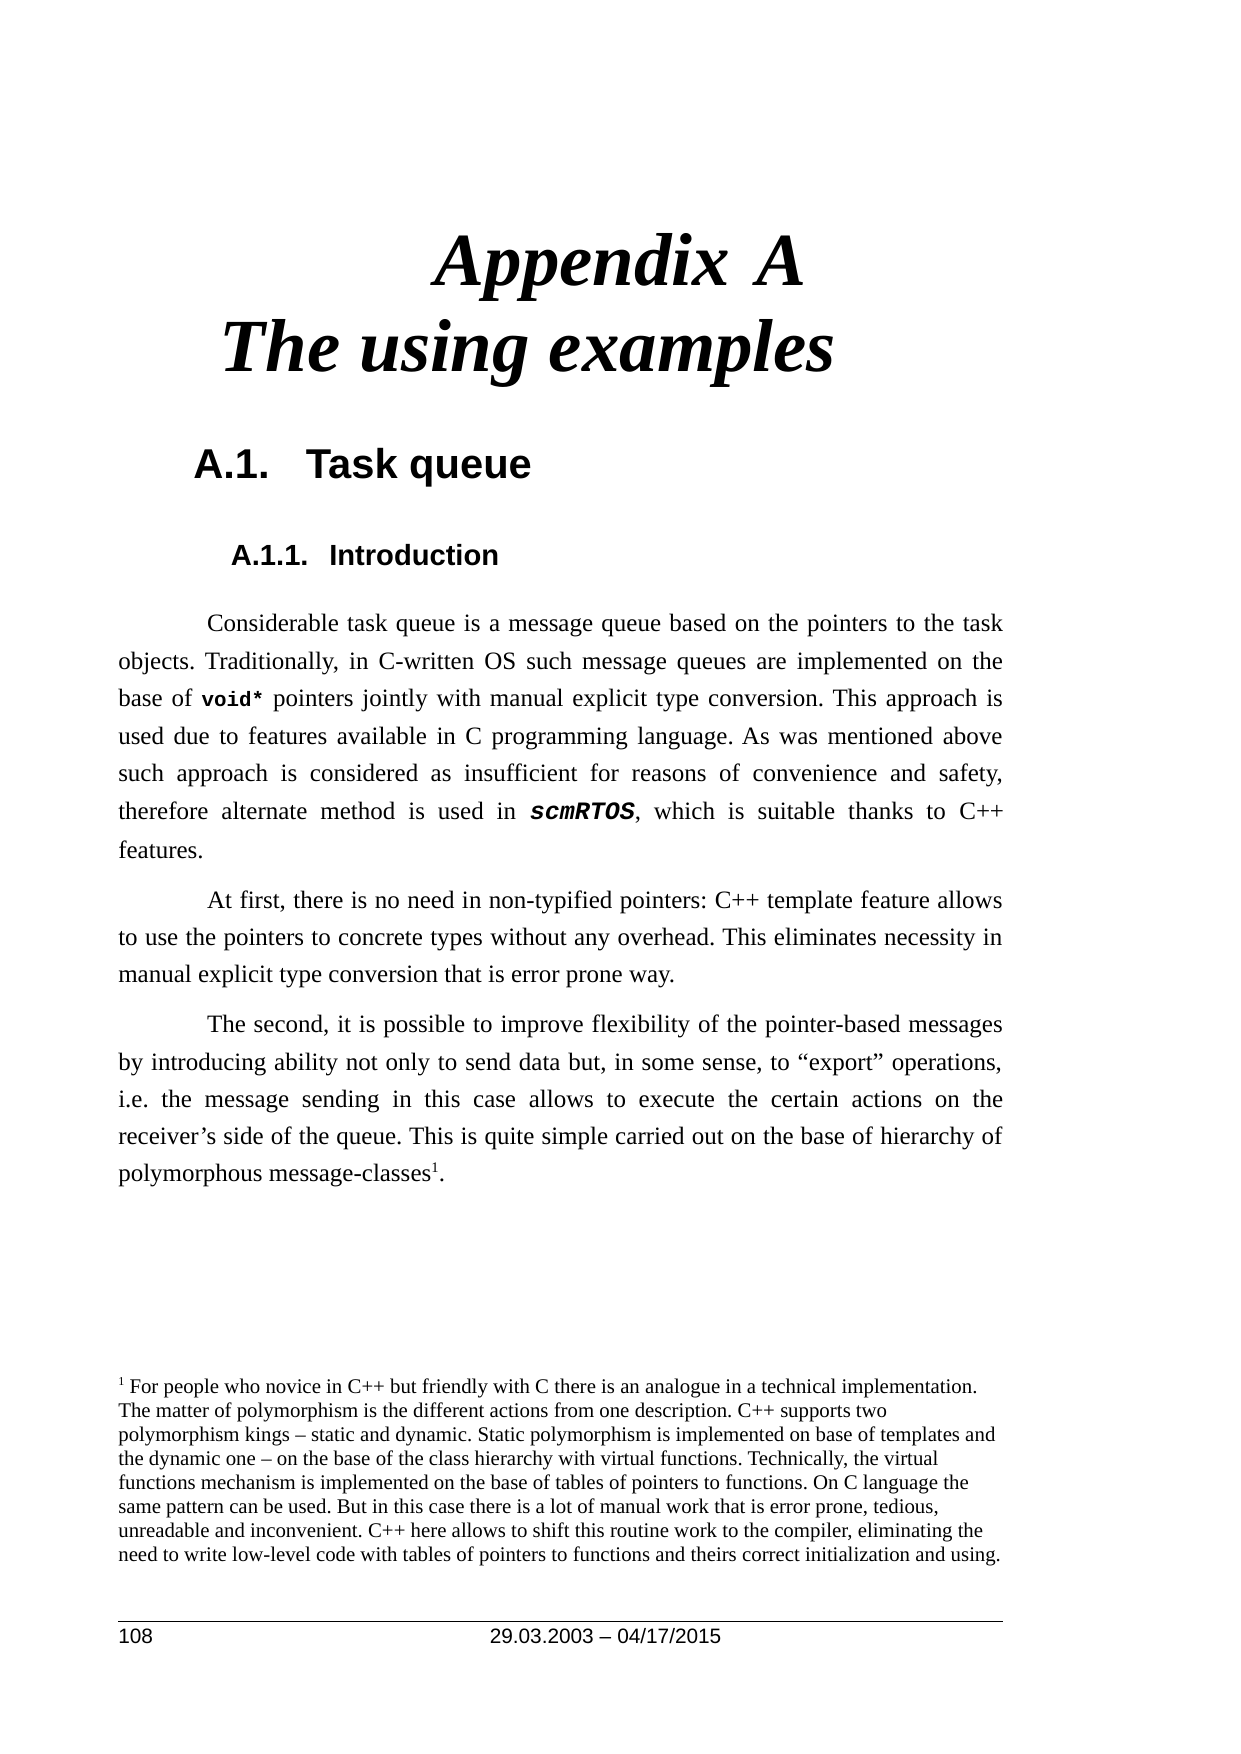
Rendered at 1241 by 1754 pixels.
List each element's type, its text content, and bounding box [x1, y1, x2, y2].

subtitle Introduction [231, 537, 1004, 571]
text Considerable task queue is a message queue based on the pointers to the task objects. Traditionally, in C-written OS such message queues are implemented on the base of void* pointers jointly with manual explicit type conversion. This approach is used due to features available in C programming language. As was mentioned above such approach is considered as insufficient for reasons of convenience and safety, therefore alternate method is used in scmRTOS, which is suitable thanks to C++ features. [118, 608, 1004, 864]
text At first, there is no need in non-typified pointers: C++ template feature allows to use the pointers to concrete types without any overhead. This eliminates necessity in manual explicit type conversion that is error prone way. [118, 885, 1004, 988]
subtitle ​ The using examples [119, 215, 843, 390]
text For people who novice in C++ but friendly with C there is an analogue in a technical implementation. The matter of polymorphism is the different actions from one description. C++ supports two polymorphism kings – static and dynamic. Static polymorphism is implemented on base of templates and the dynamic one – on the base of the class hierarchy with virtual functions. Technically, the virtual functions mechanism is implemented on the base of tables of pointers to functions. On C language the same pattern can be used. But in this case there is a lot of manual work that is error prone, tedious, unreadable and inconvenient. C++ here allows to shift this routine work to the compiler, eliminating the need to write low-level code with tables of pointers to functions and theirs correct initialization and using. [118, 1374, 1004, 1566]
subtitle Task queue [193, 439, 1004, 487]
text The second, it is possible to improve flexibility of the pointer-based messages by introducing ability not only to send data but, in some sense, to “export” operations, i.e. the message sending in this case allows to execute the certain actions on the receiver’s side of the queue. This is quite simple carried out on the base of hierarchy of polymorphous message-classes. [118, 1009, 1004, 1187]
